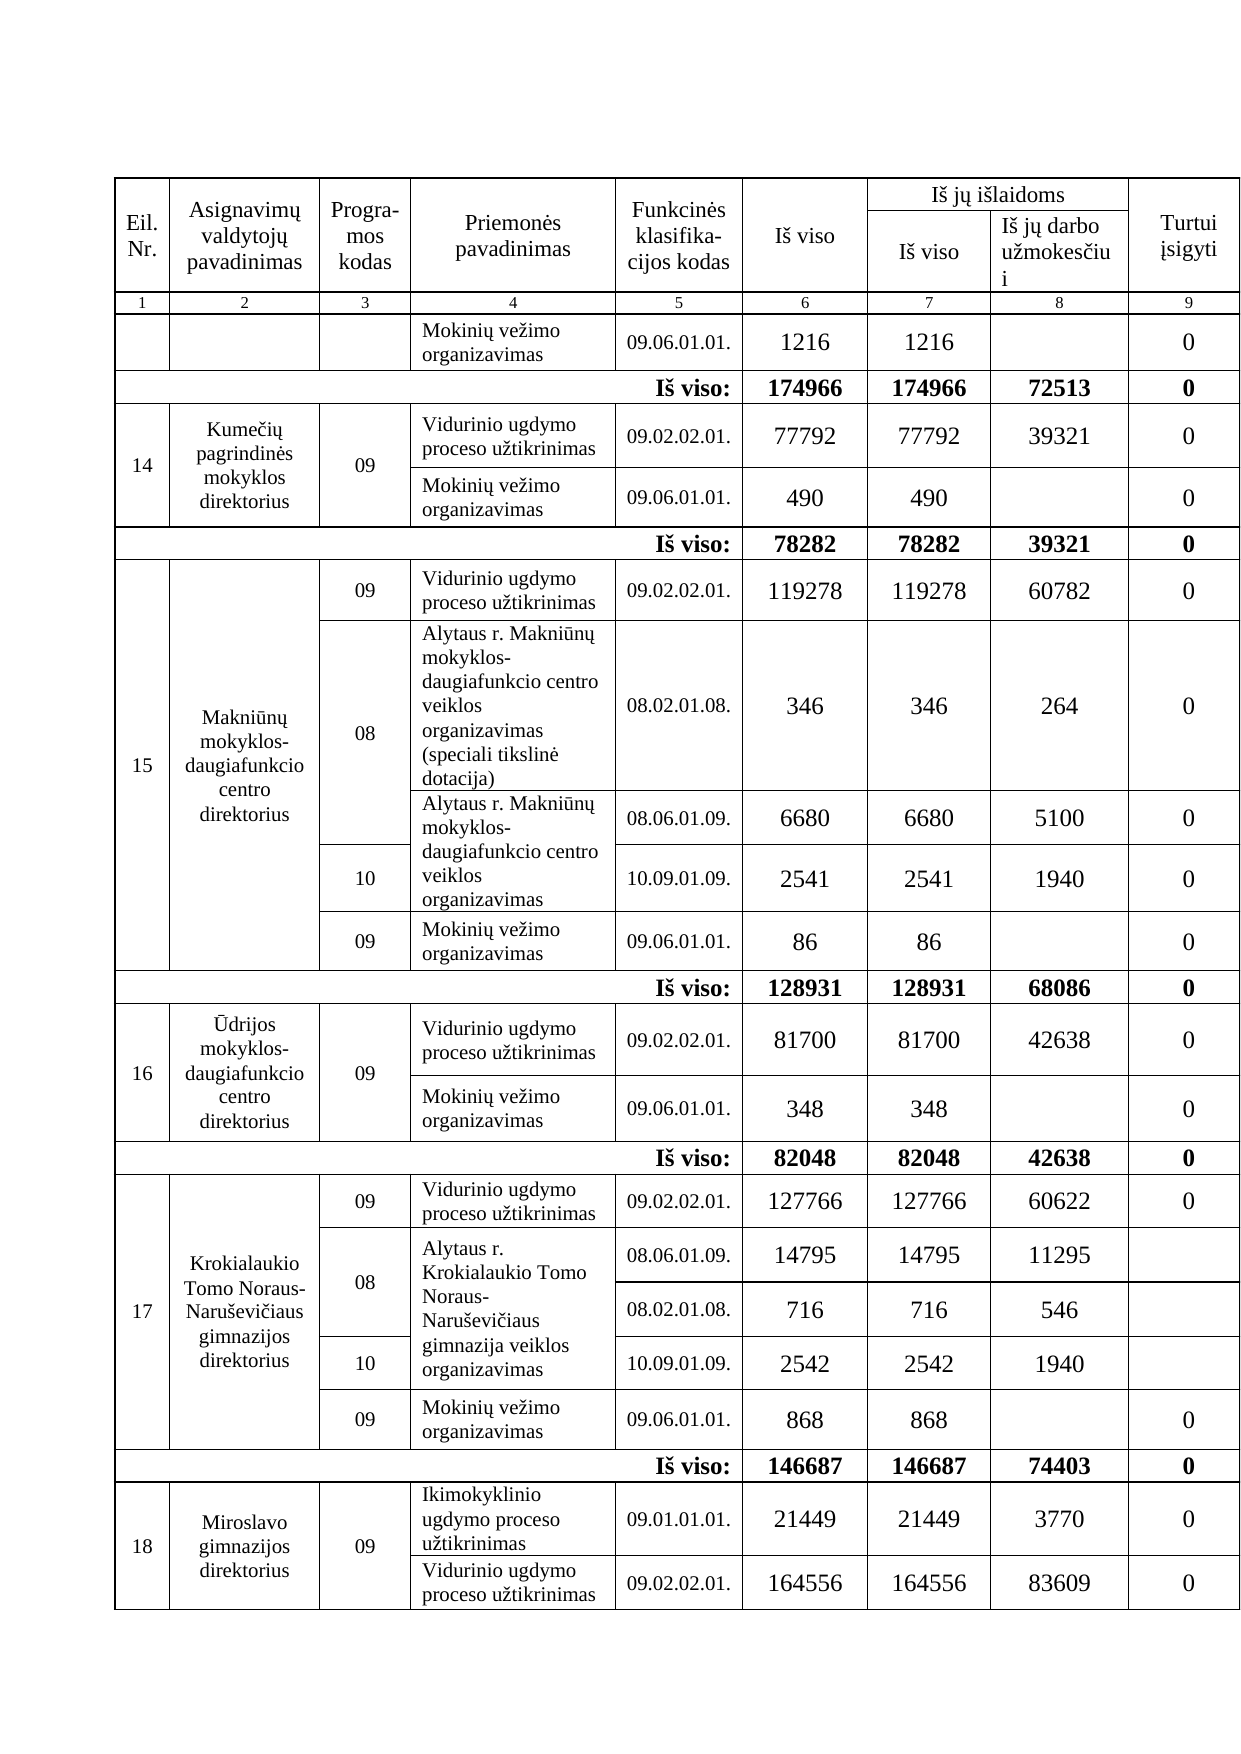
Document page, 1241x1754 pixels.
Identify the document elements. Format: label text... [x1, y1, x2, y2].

table_cell 77792 [868, 404, 990, 467]
table_header Iš jų išlaidoms [868, 179, 1128, 210]
table_cell 78282 [743, 528, 867, 559]
table_cell 09.02.02.01. [616, 1175, 742, 1227]
table_cell 0 [1129, 404, 1239, 467]
table_cell 0 [1129, 1004, 1239, 1075]
table_cell 15 [116, 560, 169, 970]
table_cell 86 [743, 912, 867, 970]
table_cell Vidurinio ugdymo proceso užtikrinimas [411, 1556, 615, 1609]
table_header Turtui įsigyti [1129, 179, 1239, 291]
table_header Eil. Nr. [116, 179, 169, 291]
table_cell 164556 [868, 1556, 990, 1609]
table_cell Iš viso [868, 211, 990, 291]
table_cell Mokinių vežimo organizavimas [411, 912, 615, 970]
table_cell 82048 [743, 1142, 867, 1173]
table_cell 174966 [743, 371, 867, 403]
table_cell 09 [320, 560, 410, 620]
table_cell 0 [1129, 1450, 1239, 1481]
table_cell 348 [868, 1076, 990, 1141]
table_cell 0 [1129, 1390, 1239, 1448]
table_cell 09.06.01.01. [616, 912, 742, 970]
table_cell 09 [320, 912, 410, 970]
table_cell 264 [991, 621, 1128, 790]
table_cell Vidurinio ugdymo proceso užtikrinimas [411, 560, 615, 620]
table_header Iš viso [743, 179, 867, 291]
table_cell Vidurinio ugdymo proceso užtikrinimas [411, 1004, 615, 1075]
table_cell 72513 [991, 371, 1128, 403]
table_cell [991, 468, 1128, 526]
table_cell 16 [116, 1004, 169, 1141]
table_cell 6680 [868, 791, 990, 844]
table_cell [991, 912, 1128, 970]
table_cell 21449 [868, 1483, 990, 1554]
table_cell Iš viso: [116, 528, 742, 559]
table_cell 0 [1129, 528, 1239, 559]
table_cell 39321 [991, 404, 1128, 467]
table_cell [1129, 1228, 1239, 1281]
table_cell 82048 [868, 1142, 990, 1173]
table_cell [1129, 1337, 1239, 1389]
table_cell 490 [868, 468, 990, 526]
table_cell 119278 [743, 560, 867, 620]
table_cell Vidurinio ugdymo proceso užtikrinimas [411, 404, 615, 467]
table_cell 174966 [868, 371, 990, 403]
table_cell Mokinių vežimo organizavimas [411, 315, 615, 370]
table_cell 08.06.01.09. [616, 791, 742, 844]
table_cell 78282 [868, 528, 990, 559]
table_cell 09.06.01.01. [616, 315, 742, 370]
table_cell Miroslavo gimnazijos direktorius [170, 1483, 319, 1609]
table_cell 128931 [868, 971, 990, 1003]
table_cell Mokinių vežimo organizavimas [411, 1390, 615, 1448]
table_cell Makniūnų mokyklos-daugiafunkcio centro direktorius [170, 560, 319, 970]
table_cell 0 [1129, 1175, 1239, 1227]
table_cell 5100 [991, 791, 1128, 844]
table_cell 09.02.02.01. [616, 560, 742, 620]
table_cell 09.02.02.01. [616, 1004, 742, 1075]
table_cell 09 [320, 1004, 410, 1141]
table_cell 1216 [868, 315, 990, 370]
table_cell 08 [320, 621, 410, 844]
table_cell 0 [1129, 1142, 1239, 1173]
table_cell 09.06.01.01. [616, 1076, 742, 1141]
table_header Asignavimų valdytojų pavadinimas [170, 179, 319, 291]
table_cell 0 [1129, 468, 1239, 526]
table_cell 8 [991, 293, 1128, 312]
table_cell 81700 [868, 1004, 990, 1075]
table_cell 09 [320, 1175, 410, 1227]
table_cell Ikimokyklinio ugdymo proceso užtikrinimas [411, 1483, 615, 1554]
table_cell 3 [320, 293, 410, 312]
table_cell 2541 [868, 845, 990, 911]
table_cell 146687 [743, 1450, 867, 1481]
table_header Priemonės pavadinimas [411, 179, 615, 291]
table_cell 119278 [868, 560, 990, 620]
table_cell 74403 [991, 1450, 1128, 1481]
table_cell 77792 [743, 404, 867, 467]
table_cell Alytaus r. Makniūnų mokyklos-daugiafunkcio centro veiklos organizavimas (speciali tikslinė dotacija) [411, 621, 615, 790]
table_cell [170, 315, 319, 370]
table_cell 09 [320, 1483, 410, 1609]
table_cell 0 [1129, 560, 1239, 620]
table_cell 86 [868, 912, 990, 970]
table_cell Iš viso: [116, 971, 742, 1003]
table_cell 7 [868, 293, 990, 312]
table_cell 08.06.01.09. [616, 1228, 742, 1281]
table_cell 2541 [743, 845, 867, 911]
table_cell Iš viso: [116, 1142, 742, 1173]
table_cell 09.02.02.01. [616, 1556, 742, 1609]
table_cell Mokinių vežimo organizavimas [411, 1076, 615, 1141]
table_cell Kumečių pagrindinės mokyklos direktorius [170, 404, 319, 526]
table_cell Vidurinio ugdymo proceso užtikrinimas [411, 1175, 615, 1227]
table_cell 164556 [743, 1556, 867, 1609]
table_cell 10 [320, 845, 410, 911]
table_cell 09.01.01.01. [616, 1483, 742, 1554]
table_cell 0 [1129, 315, 1239, 370]
table_cell Iš viso: [116, 1450, 742, 1481]
table_cell 1940 [991, 845, 1128, 911]
table_cell 2542 [868, 1337, 990, 1389]
table_cell 868 [868, 1390, 990, 1448]
table_cell [991, 1076, 1128, 1141]
table_cell 09 [320, 404, 410, 526]
table_cell 5 [616, 293, 742, 312]
table_cell 1940 [991, 1337, 1128, 1389]
table_cell 08.02.01.08. [616, 621, 742, 790]
table_header Progra-mos kodas [320, 179, 410, 291]
table_cell [991, 1390, 1128, 1448]
table_cell 11295 [991, 1228, 1128, 1281]
table_cell 14795 [868, 1228, 990, 1281]
table_cell 09.02.02.01. [616, 404, 742, 467]
table_cell 08 [320, 1228, 410, 1336]
table_cell 0 [1129, 621, 1239, 790]
table_cell 490 [743, 468, 867, 526]
table_cell 1 [116, 293, 169, 312]
table_cell Iš viso: [116, 371, 742, 403]
table_cell 4 [411, 293, 615, 312]
table_cell 0 [1129, 845, 1239, 911]
table_cell 346 [743, 621, 867, 790]
table_cell 81700 [743, 1004, 867, 1075]
table_cell [116, 315, 169, 370]
table_cell Iš jų darbo užmokesčiui [991, 211, 1128, 291]
table_cell 2 [170, 293, 319, 312]
table_cell 0 [1129, 371, 1239, 403]
table_cell 0 [1129, 971, 1239, 1003]
table_cell [991, 315, 1128, 370]
table_cell 09.06.01.01. [616, 1390, 742, 1448]
table_cell Mokinių vežimo organizavimas [411, 468, 615, 526]
table_cell 42638 [991, 1142, 1128, 1173]
table_cell 127766 [743, 1175, 867, 1227]
table_cell 21449 [743, 1483, 867, 1554]
table_cell 127766 [868, 1175, 990, 1227]
table_header Funkcinės klasifika-cijos kodas [616, 179, 742, 291]
table_cell 09 [320, 1390, 410, 1448]
table_cell 14 [116, 404, 169, 526]
table_cell 128931 [743, 971, 867, 1003]
table_cell Krokialaukio Tomo Noraus-Naruševičiaus gimnazijos direktorius [170, 1175, 319, 1448]
table_cell [320, 315, 410, 370]
table_cell 6680 [743, 791, 867, 844]
table_cell 68086 [991, 971, 1128, 1003]
table_cell 60782 [991, 560, 1128, 620]
table_cell 6 [743, 293, 867, 312]
table_cell Ūdrijos mokyklos-daugiafunkcio centro direktorius [170, 1004, 319, 1141]
table_cell Alytaus r. Krokialaukio Tomo Noraus-Naruševičiaus gimnazija veiklos organizavimas [411, 1228, 615, 1389]
table_cell 348 [743, 1076, 867, 1141]
table_cell 42638 [991, 1004, 1128, 1075]
table_cell 1216 [743, 315, 867, 370]
table_cell 3770 [991, 1483, 1128, 1554]
table_cell 08.02.01.08. [616, 1283, 742, 1336]
table_cell 0 [1129, 1556, 1239, 1609]
table_cell 18 [116, 1483, 169, 1609]
table_cell 0 [1129, 1076, 1239, 1141]
table_cell 546 [991, 1283, 1128, 1336]
table_cell 17 [116, 1175, 169, 1448]
table_cell 14795 [743, 1228, 867, 1281]
table_cell 39321 [991, 528, 1128, 559]
table_cell 09.06.01.01. [616, 468, 742, 526]
table_cell 83609 [991, 1556, 1128, 1609]
table_cell [1129, 1283, 1239, 1336]
table_cell 146687 [868, 1450, 990, 1481]
table_cell 346 [868, 621, 990, 790]
table_cell Alytaus r. Makniūnų mokyklos-daugiafunkcio centro veiklos organizavimas [411, 791, 615, 911]
table_cell 716 [868, 1283, 990, 1336]
table_cell 868 [743, 1390, 867, 1448]
table_cell 9 [1129, 293, 1239, 312]
table_cell 10.09.01.09. [616, 1337, 742, 1389]
table_cell 10.09.01.09. [616, 845, 742, 911]
table_cell 0 [1129, 912, 1239, 970]
table_cell 716 [743, 1283, 867, 1336]
table_cell 60622 [991, 1175, 1128, 1227]
table_cell 0 [1129, 1483, 1239, 1554]
table_cell 2542 [743, 1337, 867, 1389]
table_cell 10 [320, 1337, 410, 1389]
table_cell 0 [1129, 791, 1239, 844]
